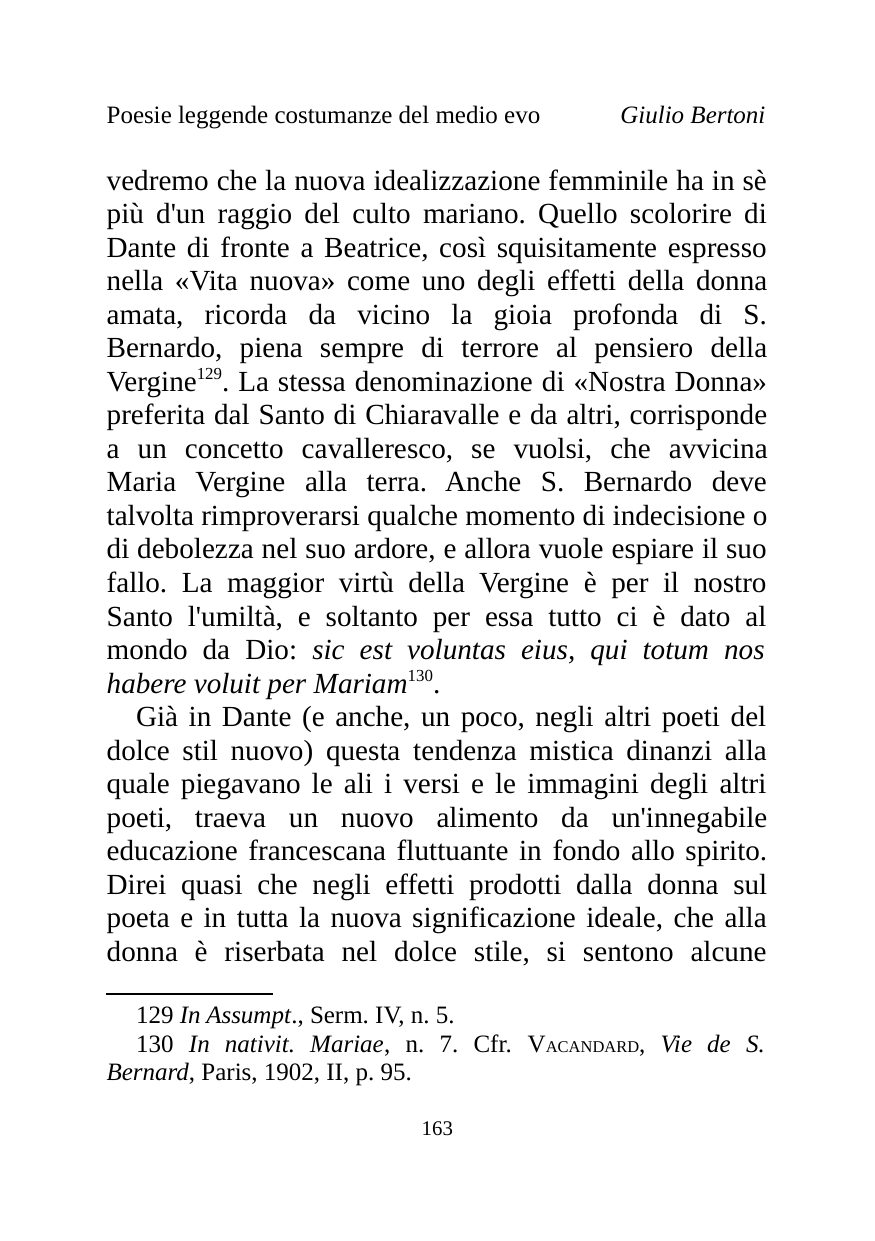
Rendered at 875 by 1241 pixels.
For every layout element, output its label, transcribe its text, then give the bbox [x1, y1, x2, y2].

text vedremo che la nuova idealizzazione femminile ha in sè più d'un raggio del culto mariano. Quello scolorire di Dante di fronte a Beatrice, così squisitamente espresso nella «Vita nuova» come uno degli effetti della donna amata, ricorda da vicino la gioia profonda di S. Bernardo, piena sempre di terrore al pensiero della Vergine. La stessa denominazione di «Nostra Donna» preferita dal Santo di Chiaravalle e da altri, corrisponde a un concetto cavalleresco, se vuolsi, che avvicina Maria Vergine alla terra. Anche S. Bernardo deve talvolta rimproverarsi qualche momento di indecisione o di debolezza nel suo ardore, e allora vuole espiare il suo fallo. La maggior virtù della Vergine è per il nostro Santo l'umiltà, e soltanto per essa tutto ci è dato al mondo da Dio: sic est voluntas eius, qui totum nos habere voluit per Mariam. [106, 163, 768, 699]
text In nativit. Mariae, n. 7. Cfr. Vacandard, Vie de S. Bernard, Paris, 1902, II, p. 95. [106, 1029, 768, 1086]
text Già in Dante (e anche, un poco, negli altri poeti del dolce stil nuovo) questa tendenza mistica dinanzi alla quale piegavano le ali i versi e le immagini degli altri poeti, traeva un nuovo alimento da un'innegabile educazione francescana fluttuante in fondo allo spirito. Direi quasi che negli effetti prodotti dalla donna sul poeta e in tutta la nuova significazione ideale, che alla donna è riserbata nel dolce stile, si sentono alcune [106, 699, 768, 968]
text In Assumpt., Serm. IV, n. 5. [106, 1000, 768, 1029]
